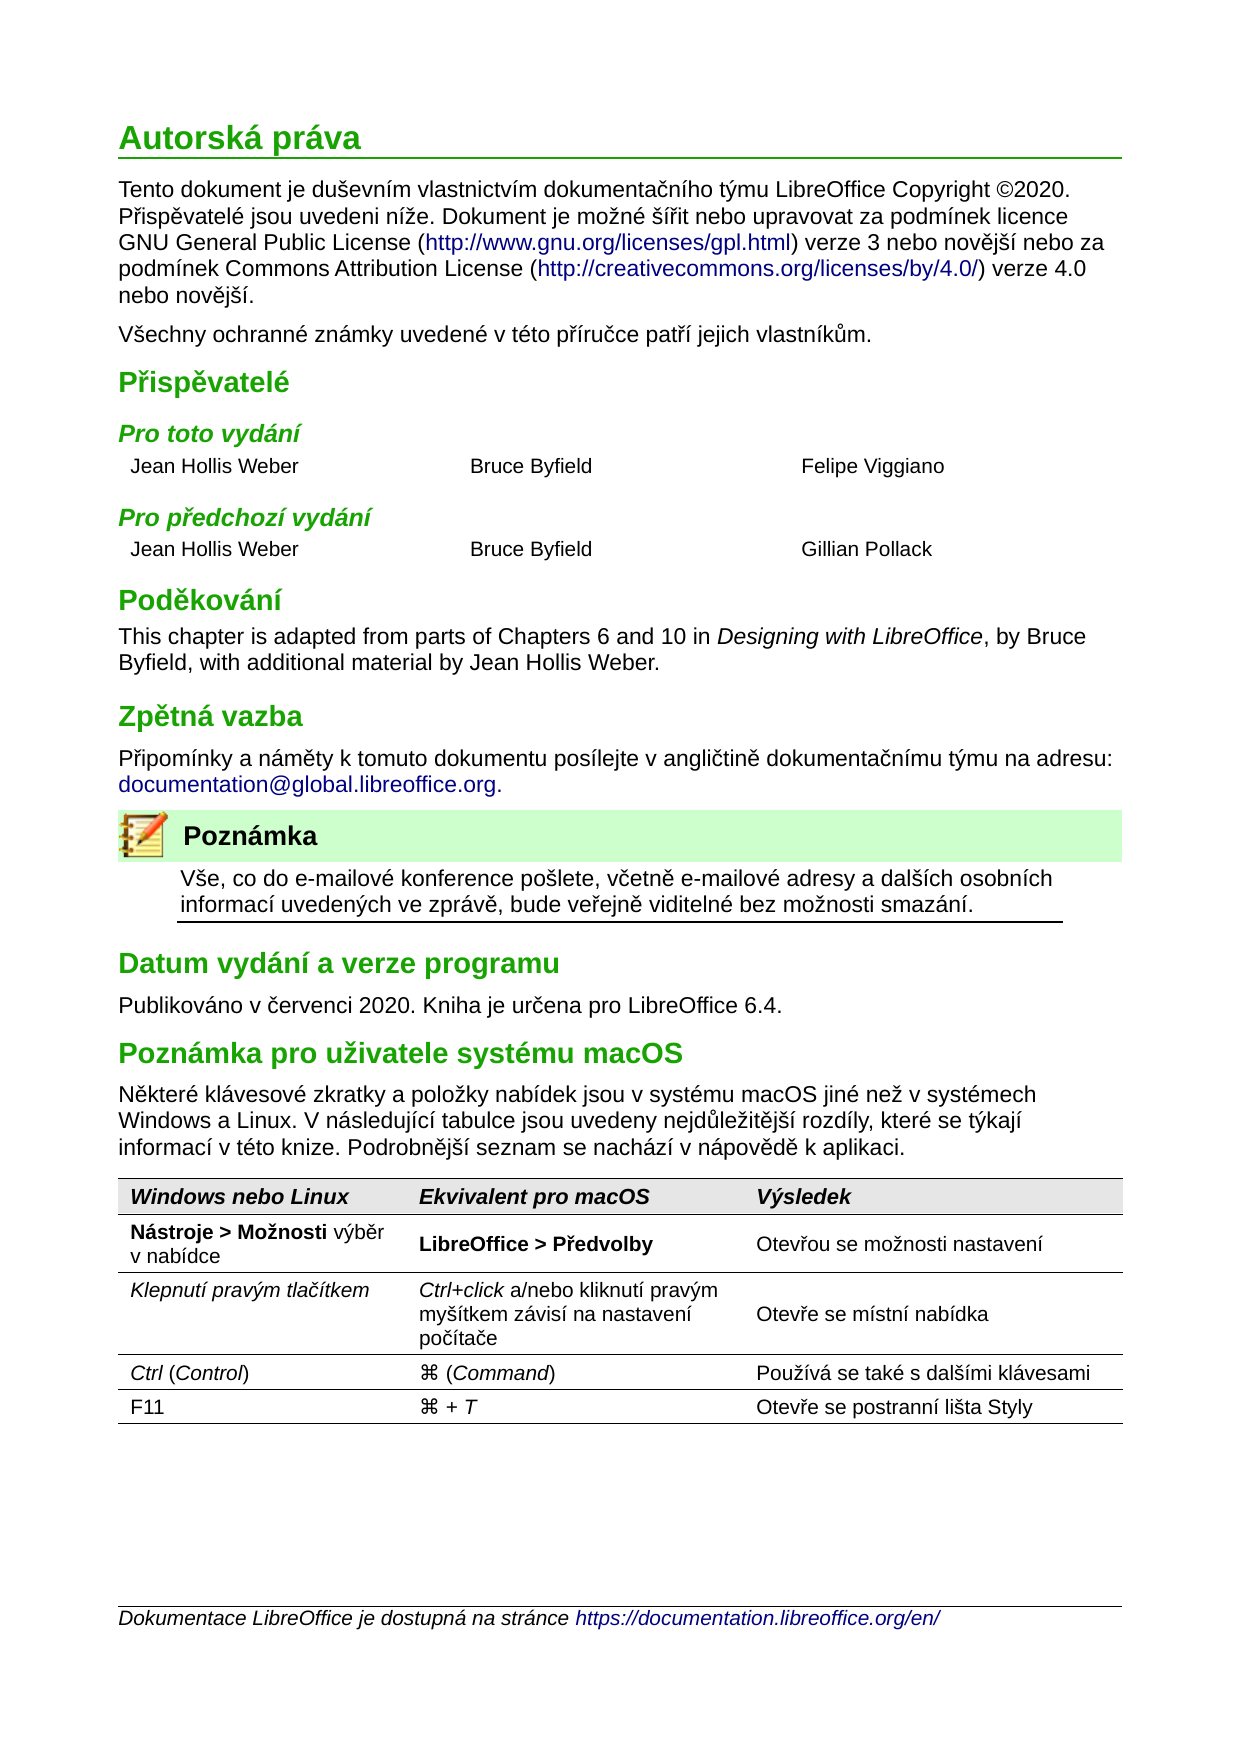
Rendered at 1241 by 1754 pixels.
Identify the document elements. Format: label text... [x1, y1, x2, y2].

picture [119, 810, 170, 861]
table_cell Ctrl (Control) [118, 1355, 407, 1389]
subtitle Pro předchozí vydání [118, 503, 1122, 531]
text Všechny ochranné známky uvedené v této příručce patří jejich vlastníkům. [118, 321, 1122, 347]
table_cell LibreOffice > Předvolby [407, 1215, 744, 1272]
table_header Gillian Pollack [789, 537, 1122, 566]
subtitle Poznámka pro uživatele systému macOS [118, 1036, 1122, 1069]
table_cell Klepnutí pravým tlačítkem [118, 1273, 407, 1354]
table_header Výsledek [744, 1179, 1123, 1213]
table_cell Ctrl+click a/nebo kliknutí pravým myšítkem závisí na nastavení počítače [407, 1273, 744, 1354]
table_cell F11 [118, 1390, 407, 1423]
text Tento dokument je duševním vlastnictvím dokumentačního týmu LibreOffice Copyright ©2020. Přispěvatelé jsou uvedeni níže. Dokument je možné šířit nebo upravovat za podmínek licence GNU General Public License (http://www.gnu.org/licenses/gpl.html) verze 3 nebo novější nebo za podmínek Commons Attribution License (http://creativecommons.org/licenses/by/4.0/) verze 4.0 nebo novější. [118, 176, 1122, 308]
table_header Windows nebo Linux [118, 1179, 407, 1213]
table_cell Otevřou se možnosti nastavení [744, 1215, 1123, 1272]
subtitle Zpětná vazba [118, 699, 1122, 733]
subtitle Poděkování [118, 583, 1122, 617]
table_header Jean Hollis Weber [118, 537, 458, 566]
table_header Ekvivalent pro macOS [407, 1179, 744, 1213]
text This chapter is adapted from parts of Chapters 6 and 10 in Designing with LibreOffice, by Bruce Byfield, with additional material by Jean Hollis Weber. [118, 623, 1122, 676]
table_cell Otevře se místní nabídka [744, 1273, 1123, 1354]
text Publikováno v červenci 2020. Kniha je určena pro LibreOffice 6.4. [118, 992, 1122, 1018]
text Vše, co do e-mailové konference pošlete, včetně e-mailové adresy a dalších osobních informací uvedených ve zprávě, bude veřejně viditelné bez možnosti smazání. [177, 862, 1063, 921]
table_cell Otevře se postranní lišta Styly [744, 1390, 1123, 1423]
table_cell Nástroje > Možnosti výběr v nabídce [118, 1215, 407, 1272]
table_header Felipe Viggiano [789, 454, 1122, 482]
subtitle Autorská práva [118, 118, 1122, 157]
table_header Bruce Byfield [458, 537, 789, 566]
table_header Bruce Byfield [458, 454, 789, 482]
table_cell Používá se také s dalšími klávesami [744, 1355, 1123, 1389]
subtitle Poznámka [118, 810, 1122, 862]
table_header Jean Hollis Weber [118, 454, 458, 482]
text Některé klávesové zkratky a položky nabídek jsou v systému macOS jiné než v systémech Windows a Linux. V následující tabulce jsou uvedeny nejdůležitější rozdíly, které se týkají informací v této knize. Podrobnější seznam se nachází v nápovědě k aplikaci. [118, 1081, 1122, 1160]
subtitle Pro toto vydání [118, 419, 1122, 448]
table_cell ⌘ + T [407, 1390, 744, 1423]
text Připomínky a náměty k tomuto dokumentu posílejte v angličtině dokumentačnímu týmu na adresu: documentation@global.libreoffice.org. [118, 744, 1122, 797]
subtitle Datum vydání a verze programu [118, 946, 1122, 980]
table_cell ⌘ (Command) [407, 1355, 744, 1389]
subtitle Přispěvatelé [118, 365, 1122, 398]
